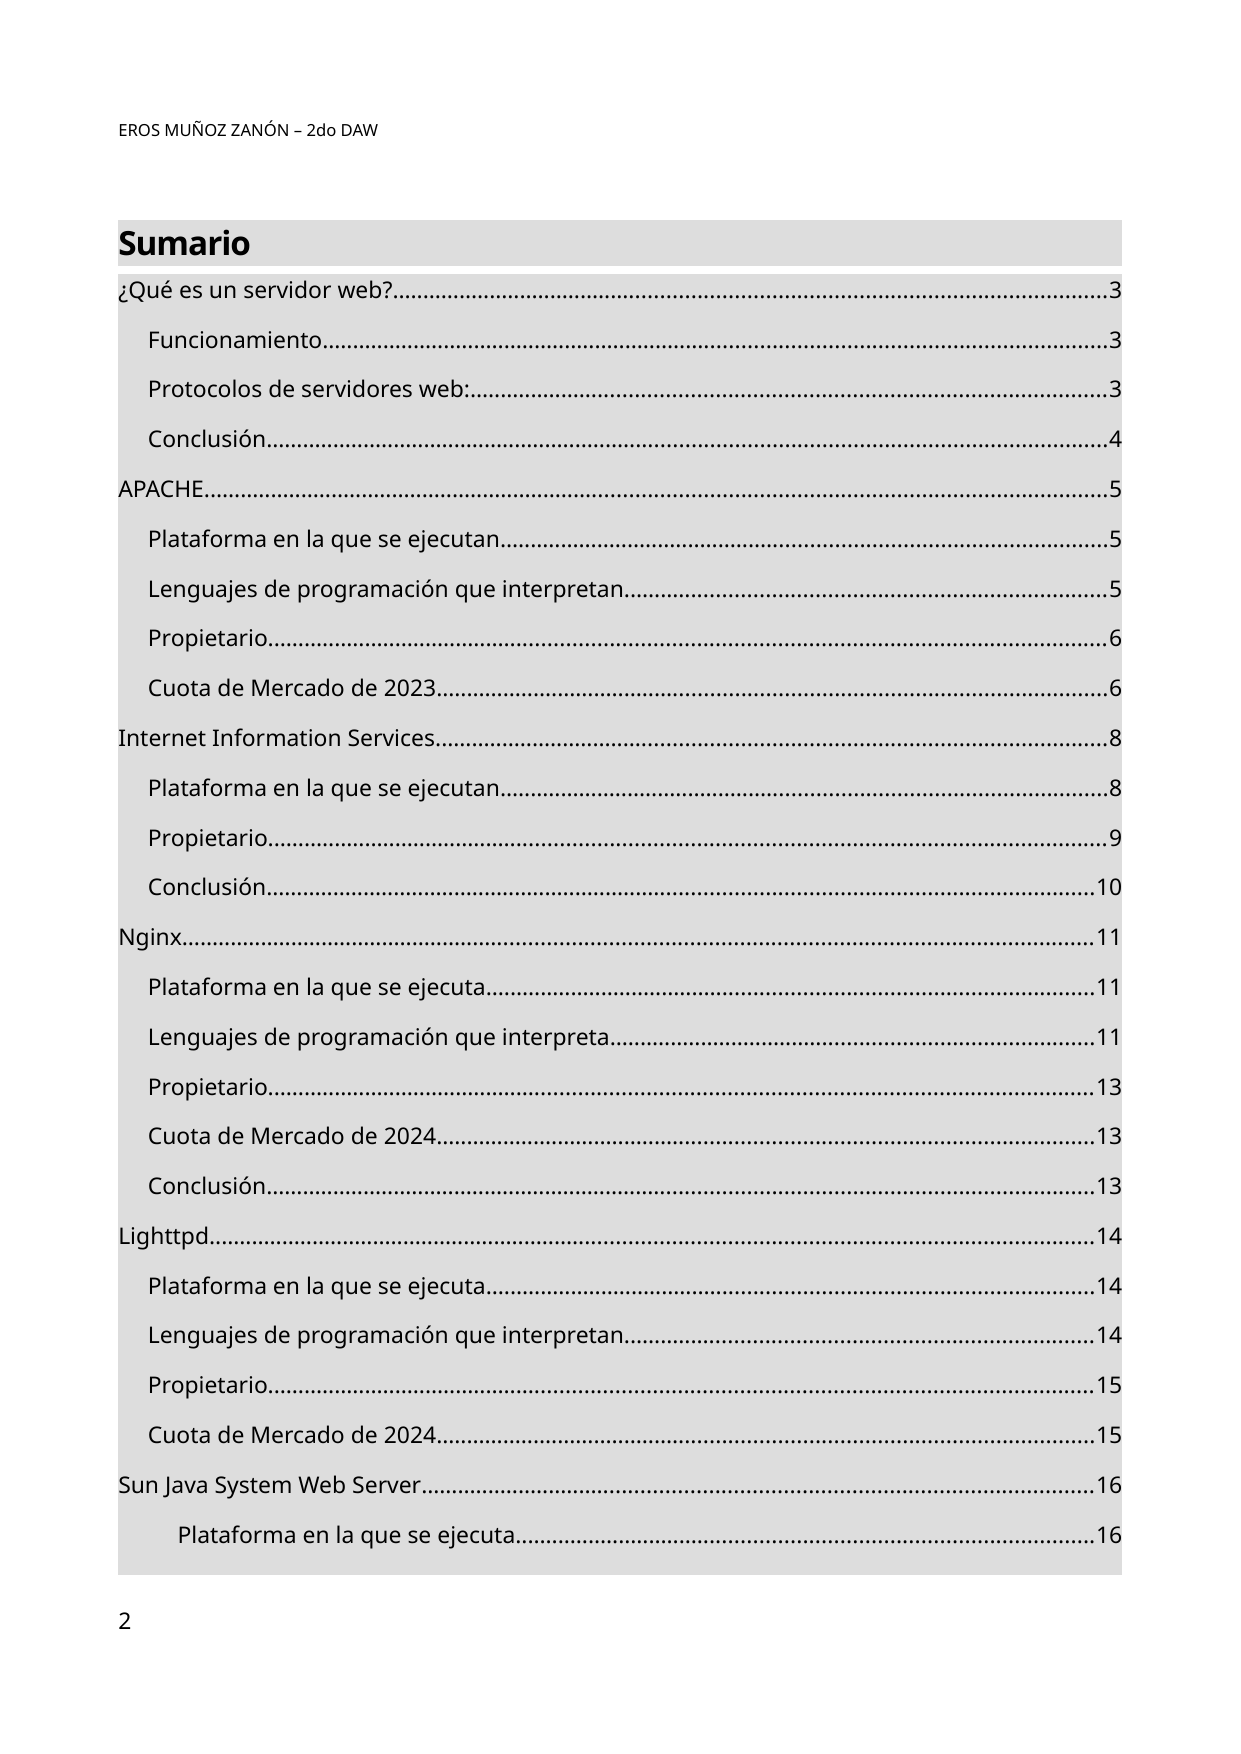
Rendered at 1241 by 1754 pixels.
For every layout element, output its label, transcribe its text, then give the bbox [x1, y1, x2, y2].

text Propietario 6 [148, 622, 1122, 654]
text Conclusión 13 [148, 1170, 1122, 1201]
text Lenguajes de programación que interpretan 5 [148, 573, 1122, 604]
text Nginx 11 [118, 921, 1122, 952]
text Cuota de Mercado de 2024 13 [148, 1120, 1122, 1152]
text Conclusión 4 [148, 423, 1122, 454]
text Protocolos de servidores web: 3 [148, 373, 1122, 405]
text Lenguajes de programación que interpretan 14 [148, 1319, 1122, 1351]
text Sun Java System Web Server 16 [118, 1469, 1122, 1500]
text Funcionamiento 3 [148, 324, 1122, 355]
text Cuota de Mercado de 2023 6 [148, 672, 1122, 703]
text Propietario 9 [148, 822, 1122, 853]
subtitle Sumario [118, 220, 1122, 266]
text Lenguajes de programación que interpreta 11 [148, 1021, 1122, 1052]
text Plataforma en la que se ejecuta 14 [148, 1270, 1122, 1301]
text ¿Qué es un servidor web? 3 [118, 274, 1122, 305]
text Cuota de Mercado de 2024 15 [148, 1419, 1122, 1450]
text Plataforma en la que se ejecutan 8 [148, 772, 1122, 803]
text APACHE 5 [118, 473, 1122, 504]
text Internet Information Services 8 [118, 722, 1122, 753]
text Lighttpd 14 [118, 1220, 1122, 1251]
text Plataforma en la que se ejecutan 5 [148, 523, 1122, 554]
text Propietario 13 [148, 1071, 1122, 1102]
text Conclusión 10 [148, 871, 1122, 903]
text Plataforma en la que se ejecuta 16 [177, 1519, 1122, 1550]
text Propietario 15 [148, 1369, 1122, 1401]
text Plataforma en la que se ejecuta 11 [148, 971, 1122, 1002]
